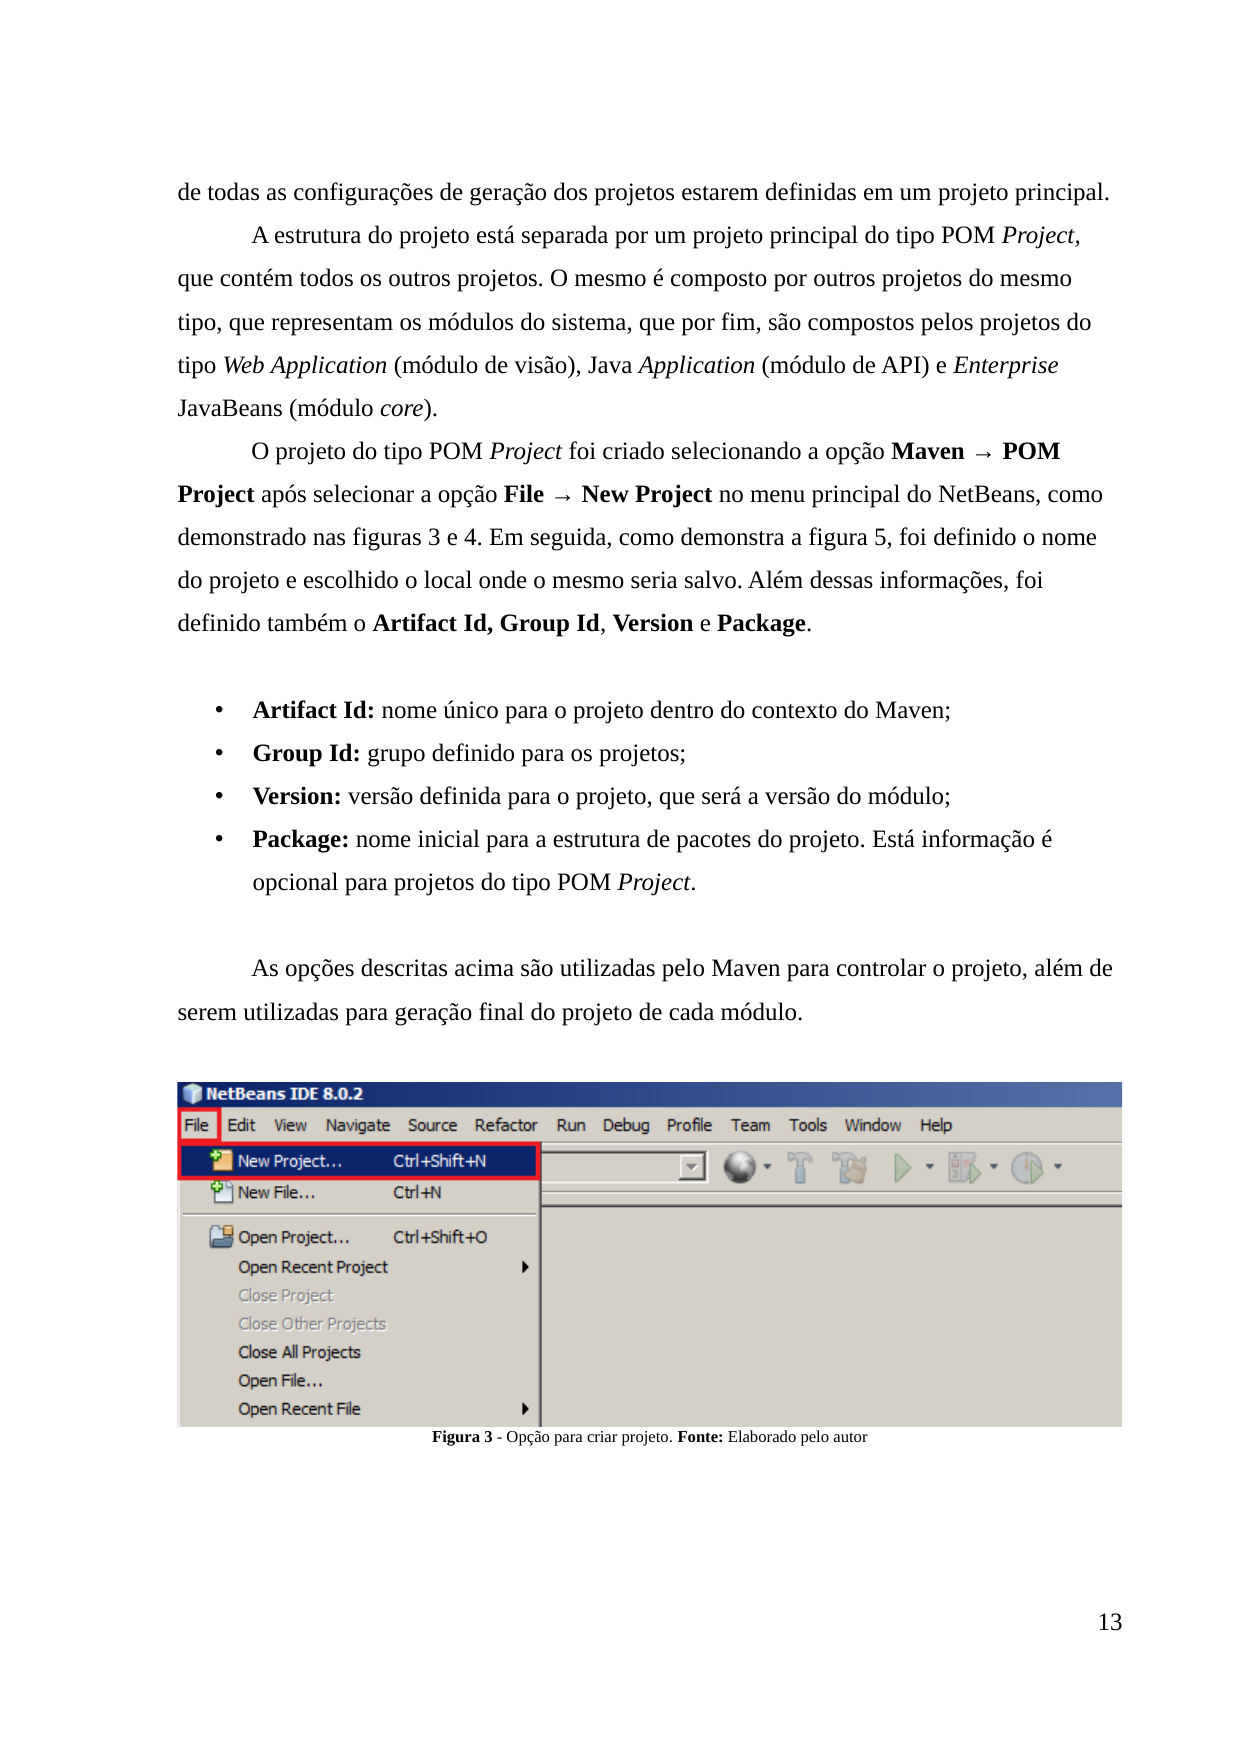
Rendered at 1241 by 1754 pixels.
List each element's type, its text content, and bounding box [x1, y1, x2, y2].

list Group Id: grupo definido para os projetos; [215, 738, 1122, 767]
text O projeto do tipo POM Project foi criado selecionando a opção Maven → POM Project após selecionar a opção File → New Project no menu principal do NetBeans, como demonstrado nas figuras 3 e 4. Em seguida, como demonstra a figura 5, foi definido o nome do projeto e escolhido o local onde o mesmo seria salvo. Além dessas informações, foi definido também o Artifact Id, Group Id, Version e Package. [177, 436, 1122, 637]
list Package: nome inicial para a estrutura de pacotes do projeto. Está informação é opcional para projetos do tipo POM Project. [215, 824, 1122, 896]
list Version: versão definida para o projeto, que será a versão do módulo; [215, 781, 1122, 810]
text A estrutura do projeto está separada por um projeto principal do tipo POM Project, que contém todos os outros projetos. O mesmo é composto por outros projetos do mesmo tipo, que representam os módulos do sistema, que por fim, são compostos pelos projetos do tipo Web Application (módulo de visão), Java Application (módulo de API) e Enterprise JavaBeans (módulo core). [177, 220, 1122, 422]
list Artifact Id: nome único para o projeto dentro do contexto do Maven; [215, 695, 1122, 723]
text Figura 3 - Opção para criar projeto. Fonte: Elaborado pelo autor [177, 1427, 1122, 1446]
picture [177, 1082, 1123, 1427]
text As opções descritas acima são utilizadas pelo Maven para controlar o projeto, além de serem utilizadas para geração final do projeto de cada módulo. [177, 953, 1122, 1025]
text de todas as configurações de geração dos projetos estarem definidas em um projeto principal. [177, 177, 1122, 206]
